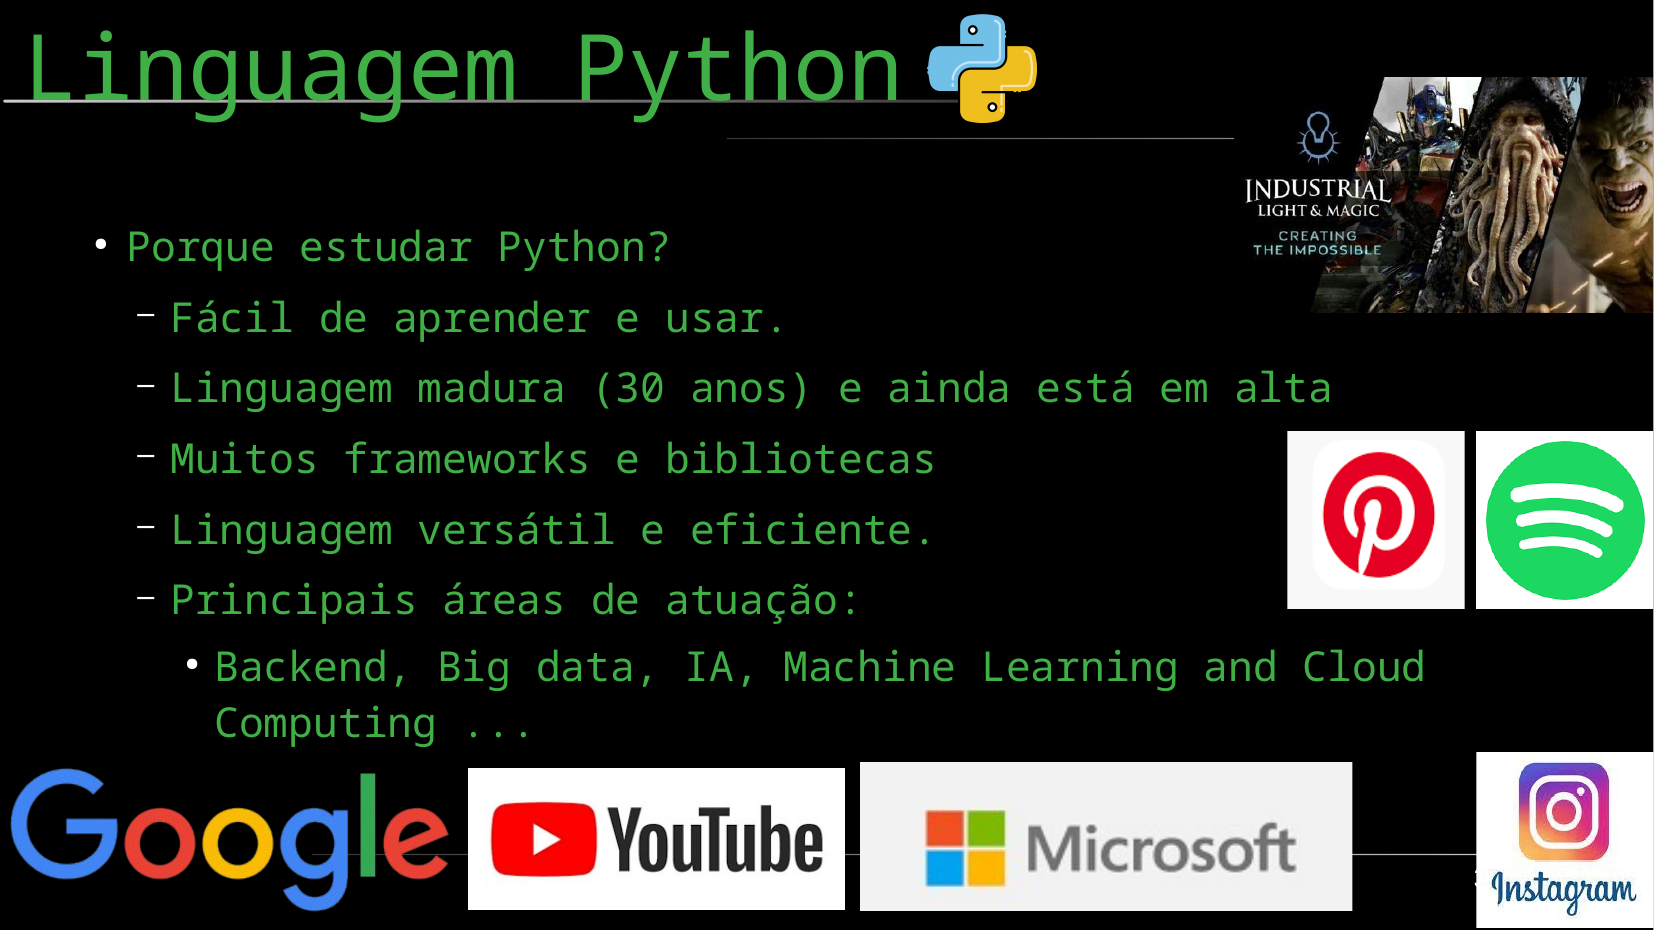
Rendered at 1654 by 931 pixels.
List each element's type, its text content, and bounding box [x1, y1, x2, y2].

picture [1476, 752, 1654, 928]
picture [860, 762, 1353, 911]
picture [925, 11, 1040, 126]
picture [468, 768, 845, 910]
list Porque estudar Python? Fácil de aprender e usar. Linguagem madura (30 anos) e ainda está em alta Muitos frameworks e bibliotecas Linguagem versátil e eficiente. Principais áreas de atuação: Backend, Big data, IA, Machine Learning and Cloud Computing ... [82, 217, 1571, 758]
picture [1476, 431, 1654, 609]
picture [10, 765, 455, 922]
picture [1287, 431, 1465, 609]
title Linguagem Python [23, 7, 1589, 123]
picture [1234, 77, 1653, 313]
